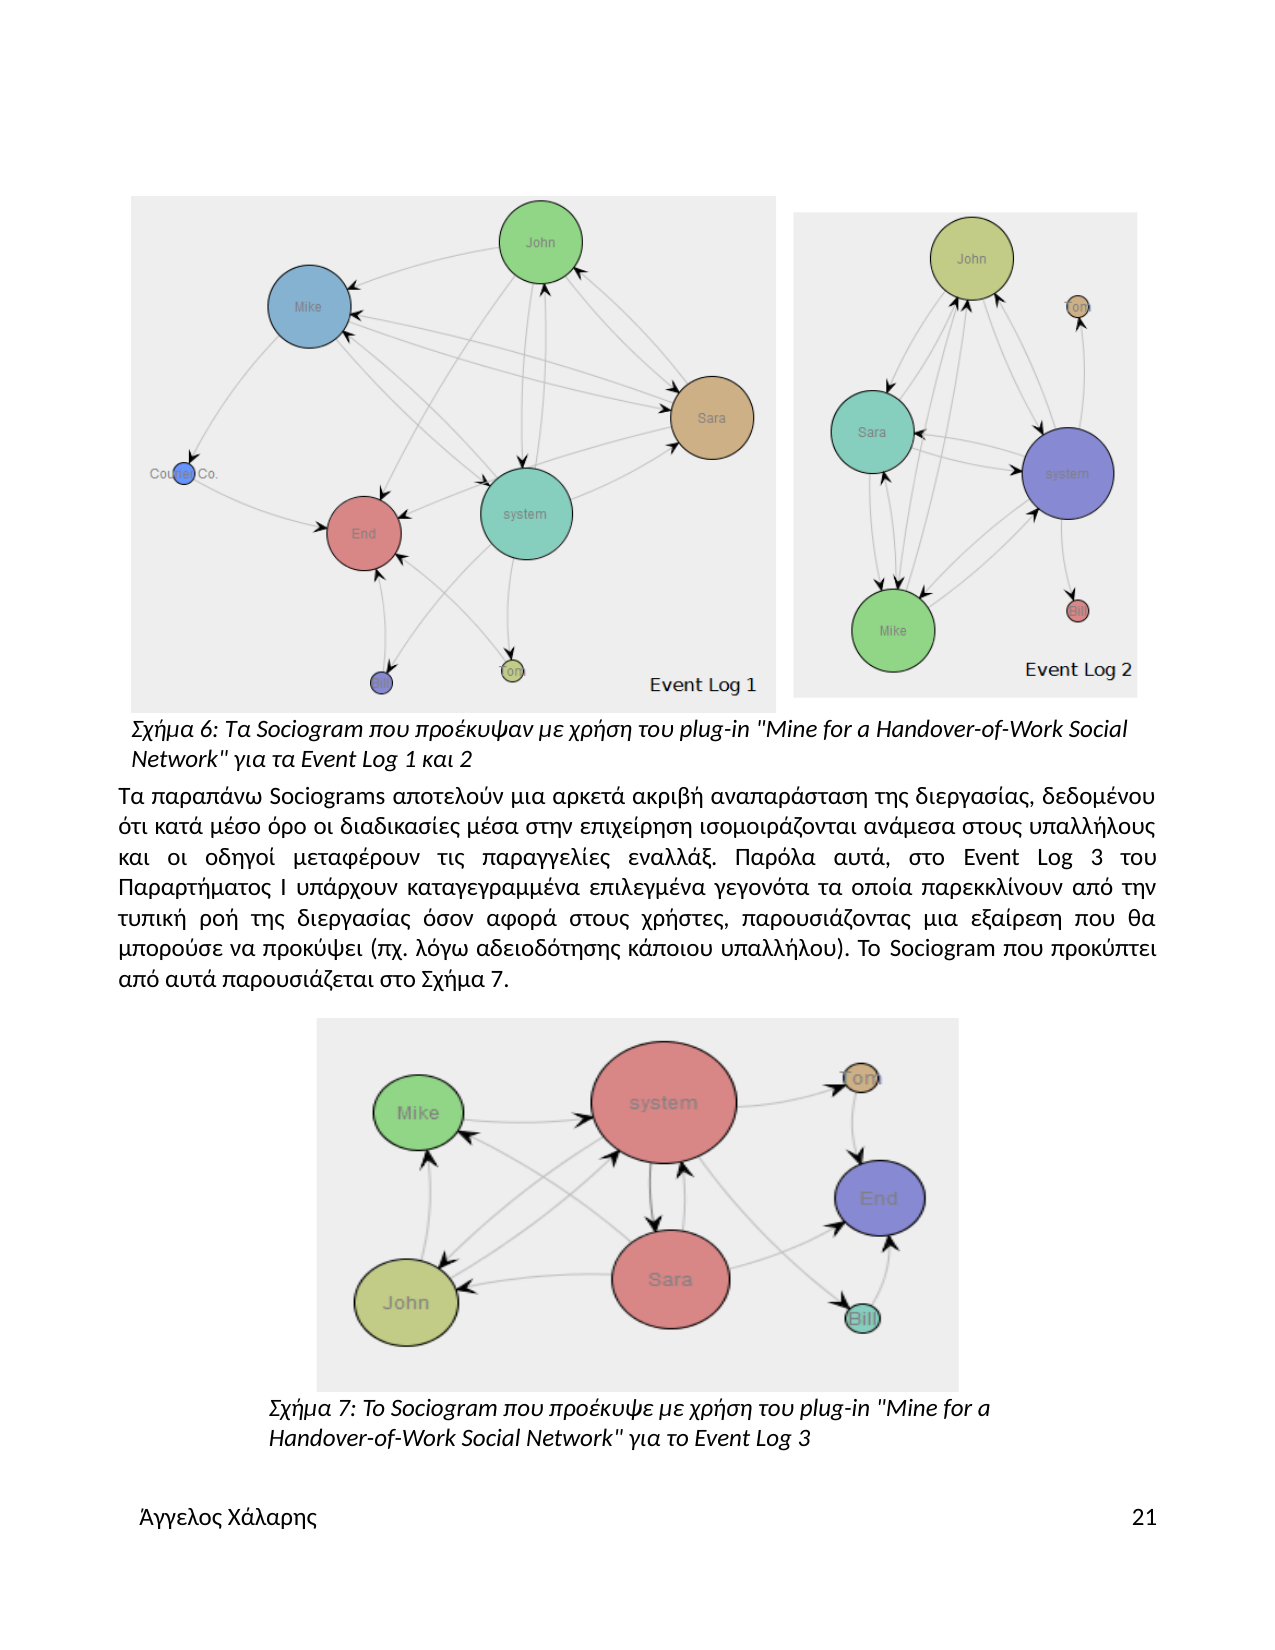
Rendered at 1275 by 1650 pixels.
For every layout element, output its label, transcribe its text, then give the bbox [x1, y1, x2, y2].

text Σχήμα 7: Το Sociogram που προέκυψε με χρήση του plug-in "Mine for a Handover-of-Work Social Network" για το Event Log 3 [268, 1392, 1007, 1453]
text Σχήμα 6: Τα Sociogram που προέκυψαν με χρήση του plug-in "Mine for a Handover-of-Work Social Network" για τα Event Log 1 και 2 [131, 713, 1144, 774]
text Τα παραπάνω Sociograms αποτελούν μια αρκετά ακριβή αναπαράσταση της διεργασίας, δεδομένου ότι κατά μέσο όρο οι διαδικασίες μέσα στην επιχείρηση ισομοιράζονται ανάμεσα στους υπαλλήλους και οι οδηγοί μεταφέρουν τις παραγγελίες εναλλάξ. Παρόλα αυτά, στο Event Log 3 του Παραρτήματος Ι υπάρχουν καταγεγραμμένα επιλεγμένα γεγονότα τα οποία παρεκκλίνουν από την τυπική ροή της διεργασίας όσον αφορά στους χρήστες, παρουσιάζοντας μια εξαίρεση που θα μπορούσε να προκύψει (πχ. λόγω αδειοδότησης κάποιου υπαλλήλου). Το Sociogram που προκύπτει από αυτά παρουσιάζεται στο Σχήμα 7. [118, 168, 1157, 993]
picture [316, 1018, 959, 1392]
picture [131, 196, 1145, 713]
